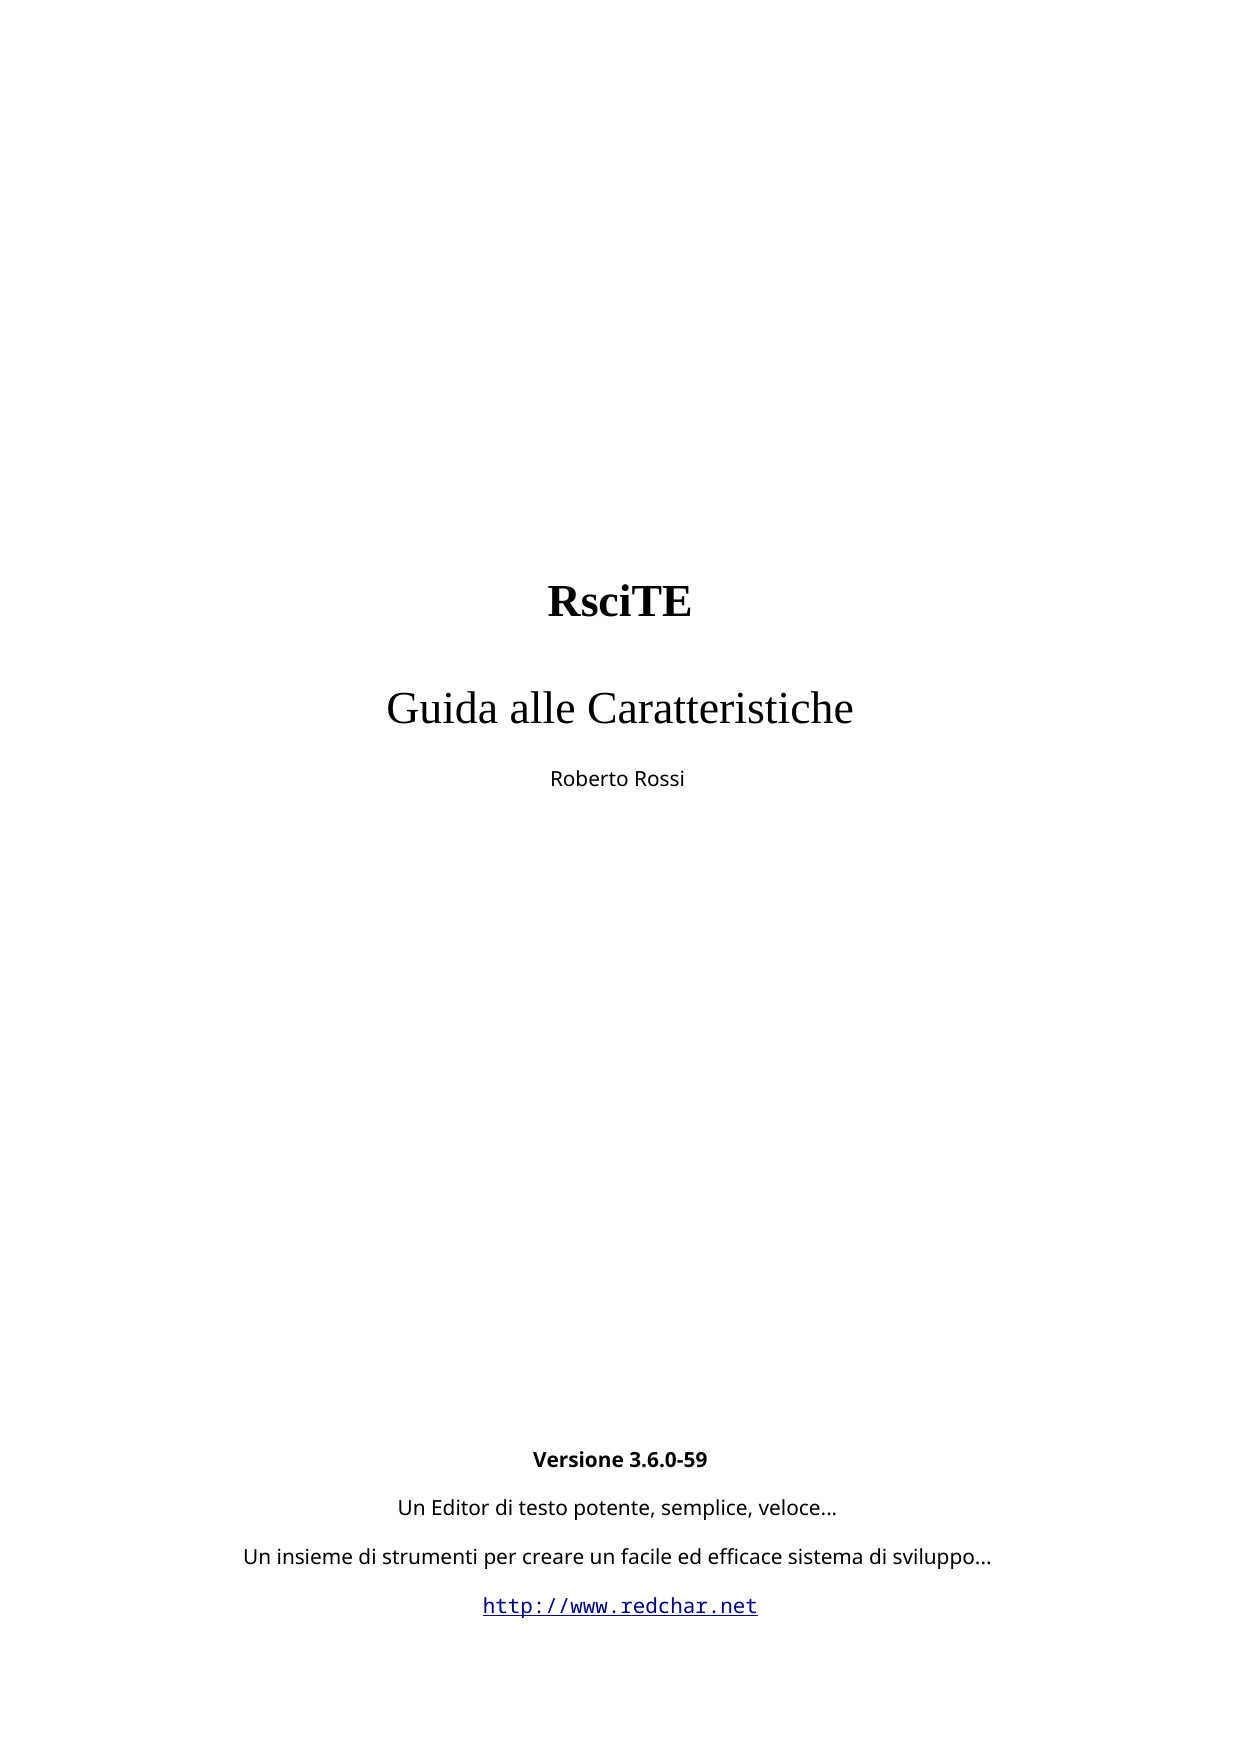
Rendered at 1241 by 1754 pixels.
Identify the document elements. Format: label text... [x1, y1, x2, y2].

text Roberto Rossi [150, 764, 1090, 792]
text Un Editor di testo potente, semplice, veloce... [150, 1493, 1090, 1522]
title RsciTE [150, 573, 1090, 626]
text http://www.redchar.net [150, 1591, 1090, 1619]
title Guida alle Caratteristiche [150, 681, 1090, 734]
text Un insieme di strumenti per creare un facile ed efficace sistema di sviluppo... [150, 1542, 1090, 1571]
text Versione 3.6.0-59 [150, 1445, 1090, 1473]
